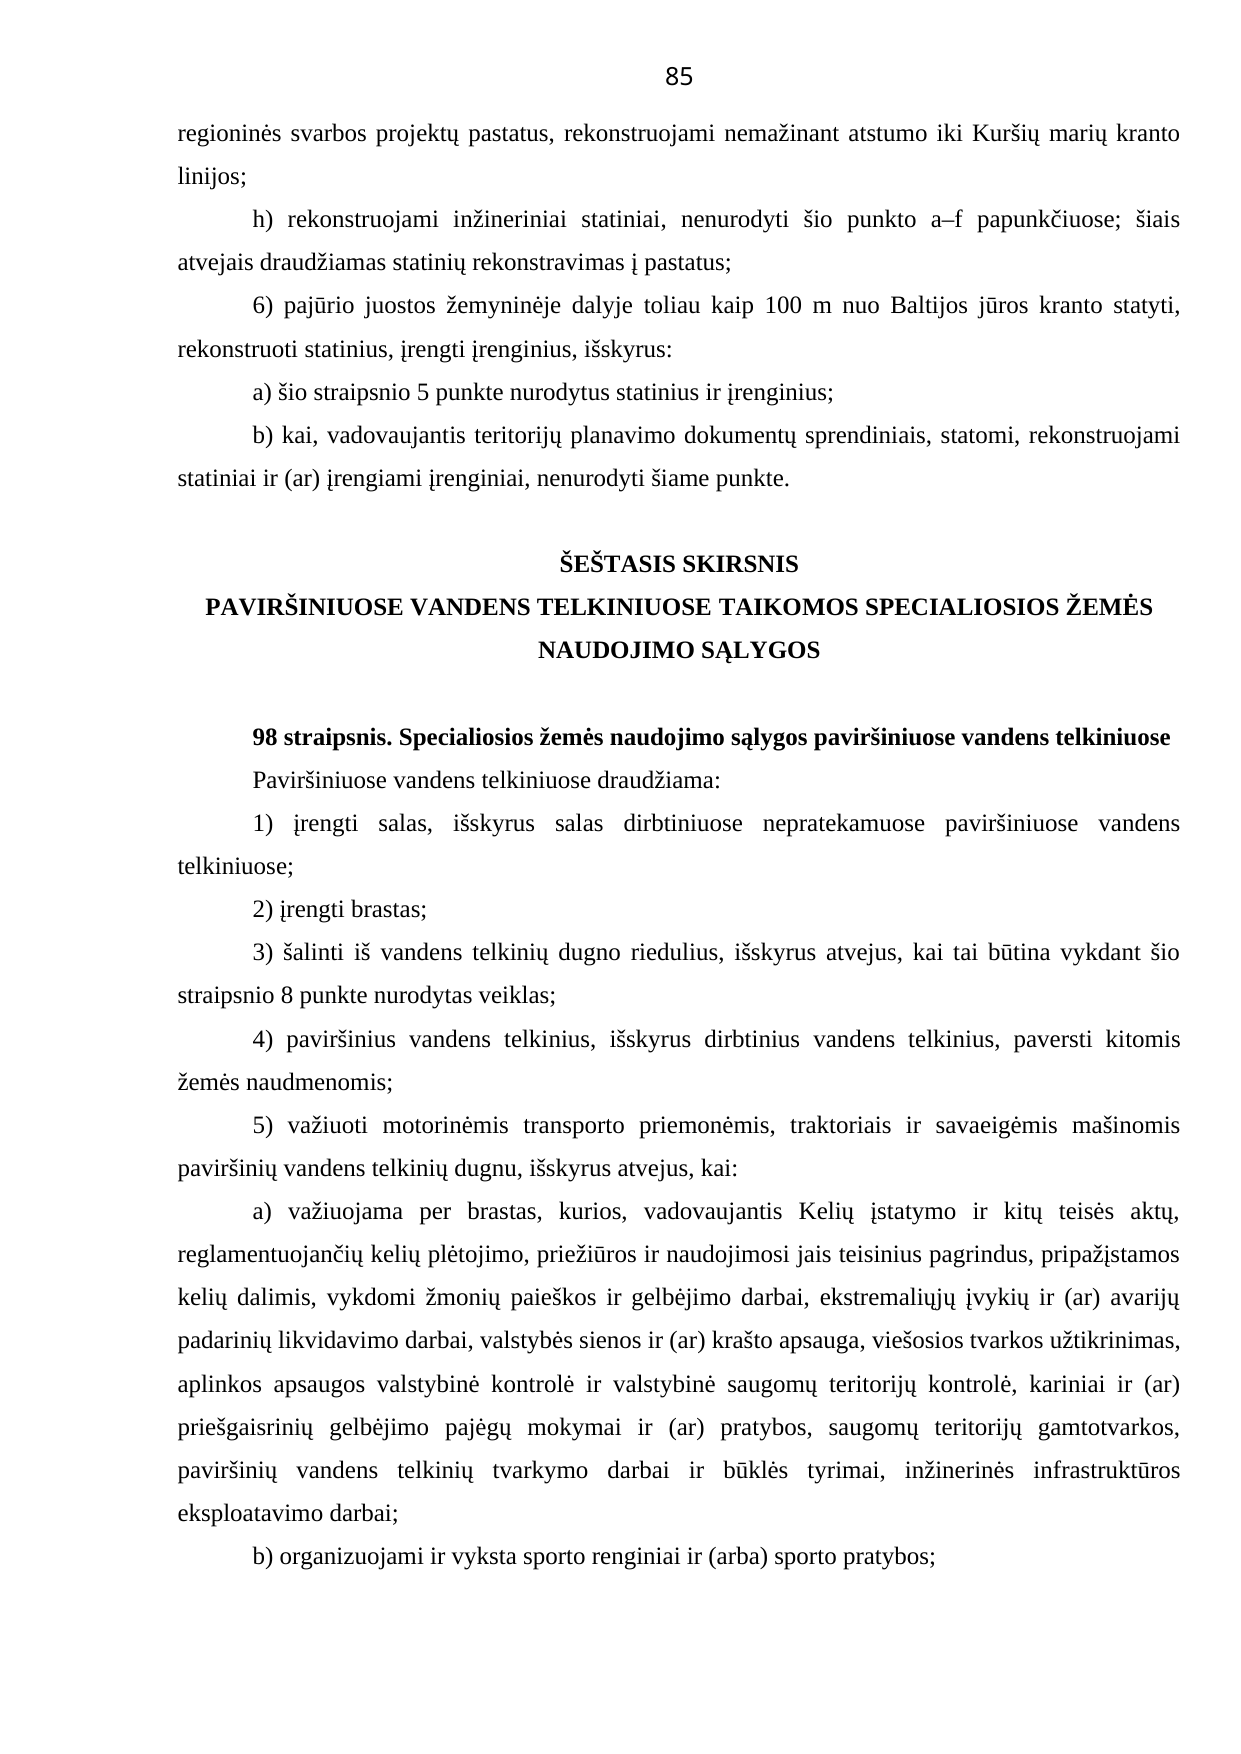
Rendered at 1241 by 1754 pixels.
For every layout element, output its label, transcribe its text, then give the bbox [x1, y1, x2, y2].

text a) šio straipsnio 5 punkte nurodytus statinius ir įrenginius; [177, 377, 1181, 406]
text 6) pajūrio juostos žemyninėje dalyje toliau kaip 100 m nuo Baltijos jūros kranto statyti, rekonstruoti statinius, įrengti įrenginius, išskyrus: [177, 291, 1181, 362]
text a) važiuojama per brastas, kurios, vadovaujantis Kelių įstatymo ir kitų teisės aktų, reglamentuojančių kelių plėtojimo, priežiūros ir naudojimosi jais teisinius pagrindus, pripažįstamos kelių dalimis, vykdomi žmonių paieškos ir gelbėjimo darbai, ekstremaliųjų įvykių ir (ar) avarijų padarinių likvidavimo darbai, valstybės sienos ir (ar) krašto apsauga, viešosios tvarkos užtikrinimas, aplinkos apsaugos valstybinė kontrolė ir valstybinė saugomų teritorijų kontrolė, kariniai ir (ar) priešgaisrinių gelbėjimo pajėgų mokymai ir (ar) pratybos, saugomų teritorijų gamtotvarkos, paviršinių vandens telkinių tvarkymo darbai ir būklės tyrimai, inžinerinės infrastruktūros eksploatavimo darbai; [177, 1196, 1181, 1527]
text 4) paviršinius vandens telkinius, išskyrus dirbtinius vandens telkinius, paversti kitomis žemės naudmenomis; [177, 1024, 1181, 1096]
text 5) važiuoti motorinėmis transporto priemonėmis, traktoriais ir savaeigėmis mašinomis paviršinių vandens telkinių dugnu, išskyrus atvejus, kai: [177, 1110, 1181, 1182]
text regioninės svarbos projektų pastatus, rekonstruojami nemažinant atstumo iki Kuršių marių kranto linijos; [177, 118, 1181, 190]
text 98 straipsnis. Specialiosios žemės naudojimo sąlygos paviršiniuose vandens telkiniuose [252, 722, 1181, 751]
text b) kai, vadovaujantis teritorijų planavimo dokumentų sprendiniais, statomi, rekonstruojami statiniai ir (ar) įrengiami įrenginiai, nenurodyti šiame punkte. [177, 420, 1181, 492]
text Paviršiniuose vandens telkiniuose draudžiama: [177, 765, 1181, 794]
text h) rekonstruojami inžineriniai statiniai, nenurodyti šio punkto a–f papunkčiuose; šiais atvejais draudžiamas statinių rekonstravimas į pastatus; [177, 204, 1181, 276]
text 3) šalinti iš vandens telkinių dugno riedulius, išskyrus atvejus, kai tai būtina vykdant šio straipsnio 8 punkte nurodytas veiklas; [177, 937, 1181, 1009]
text b) organizuojami ir vyksta sporto renginiai ir (arba) sporto pratybos; [177, 1541, 1181, 1570]
text PAVIRŠINIUOSE VANDENS TELKINIUOSE TAIKOMOS SPECIALIOSIOS ŽEMĖS NAUDOJIMO SĄLYGOS [177, 592, 1181, 664]
text 2) įrengti brastas; [177, 894, 1181, 923]
text 1) įrengti salas, išskyrus salas dirbtiniuose nepratekamuose paviršiniuose vandens telkiniuose; [177, 808, 1181, 880]
text ŠEŠTASIS SKIRSNIS [177, 549, 1181, 578]
